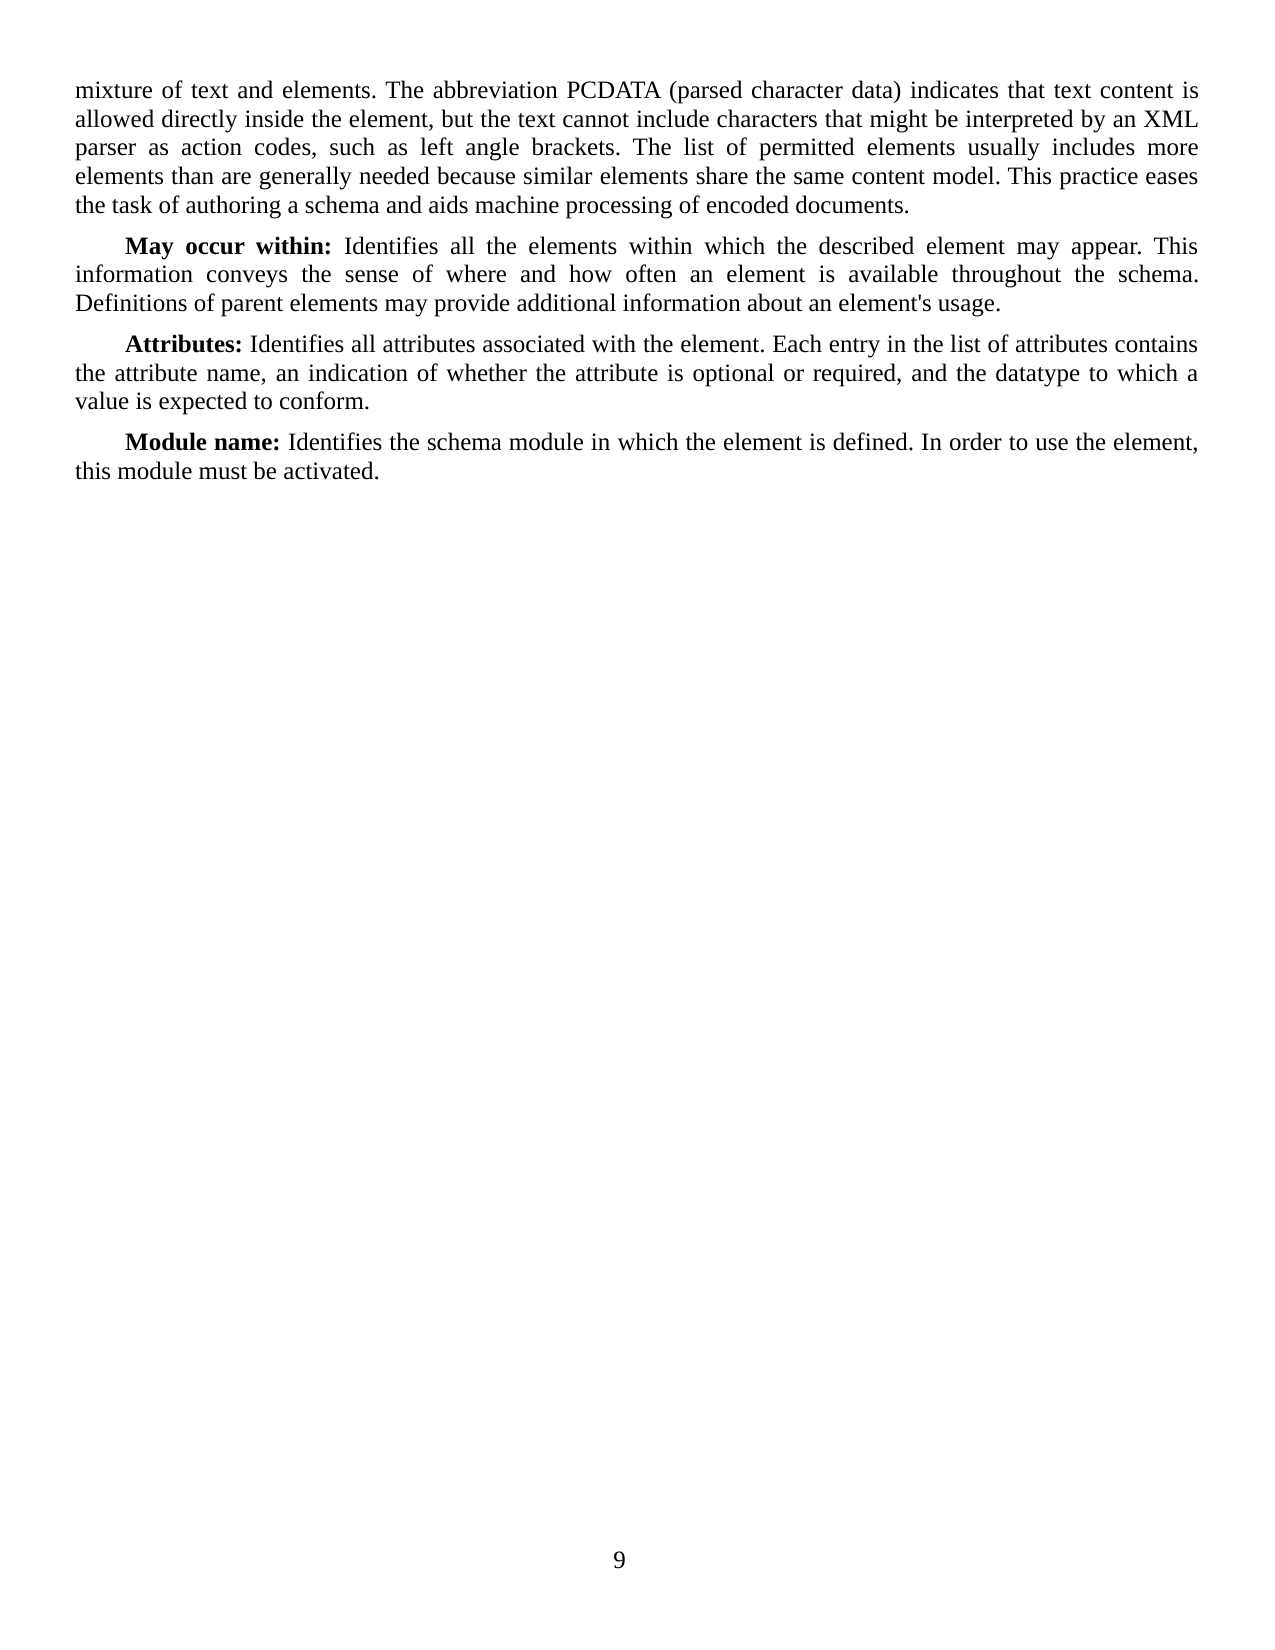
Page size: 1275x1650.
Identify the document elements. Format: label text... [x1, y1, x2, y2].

text May occur within: Identifies all the elements within which the described element may appear. This information conveys the sense of where and how often an element is available throughout the schema. Definitions of parent elements may provide additional information about an element's usage. [75, 231, 1200, 317]
text mixture of text and elements. The abbreviation PCDATA (parsed character data) indicates that text content is allowed directly inside the element, but the text cannot include characters that might be interpreted by an XML parser as action codes, such as left angle brackets. The list of permitted elements usually includes more elements than are generally needed because similar elements share the same content model. This practice eases the task of authoring a schema and aids machine processing of encoded documents. [75, 75, 1200, 219]
text Module name: Identifies the schema module in which the element is defined. In order to use the element, this module must be activated. [75, 427, 1200, 485]
text Attributes: Identifies all attributes associated with the element. Each entry in the list of attributes contains the attribute name, an indication of whether the attribute is optional or required, and the datatype to which a value is expected to conform. [75, 329, 1200, 415]
